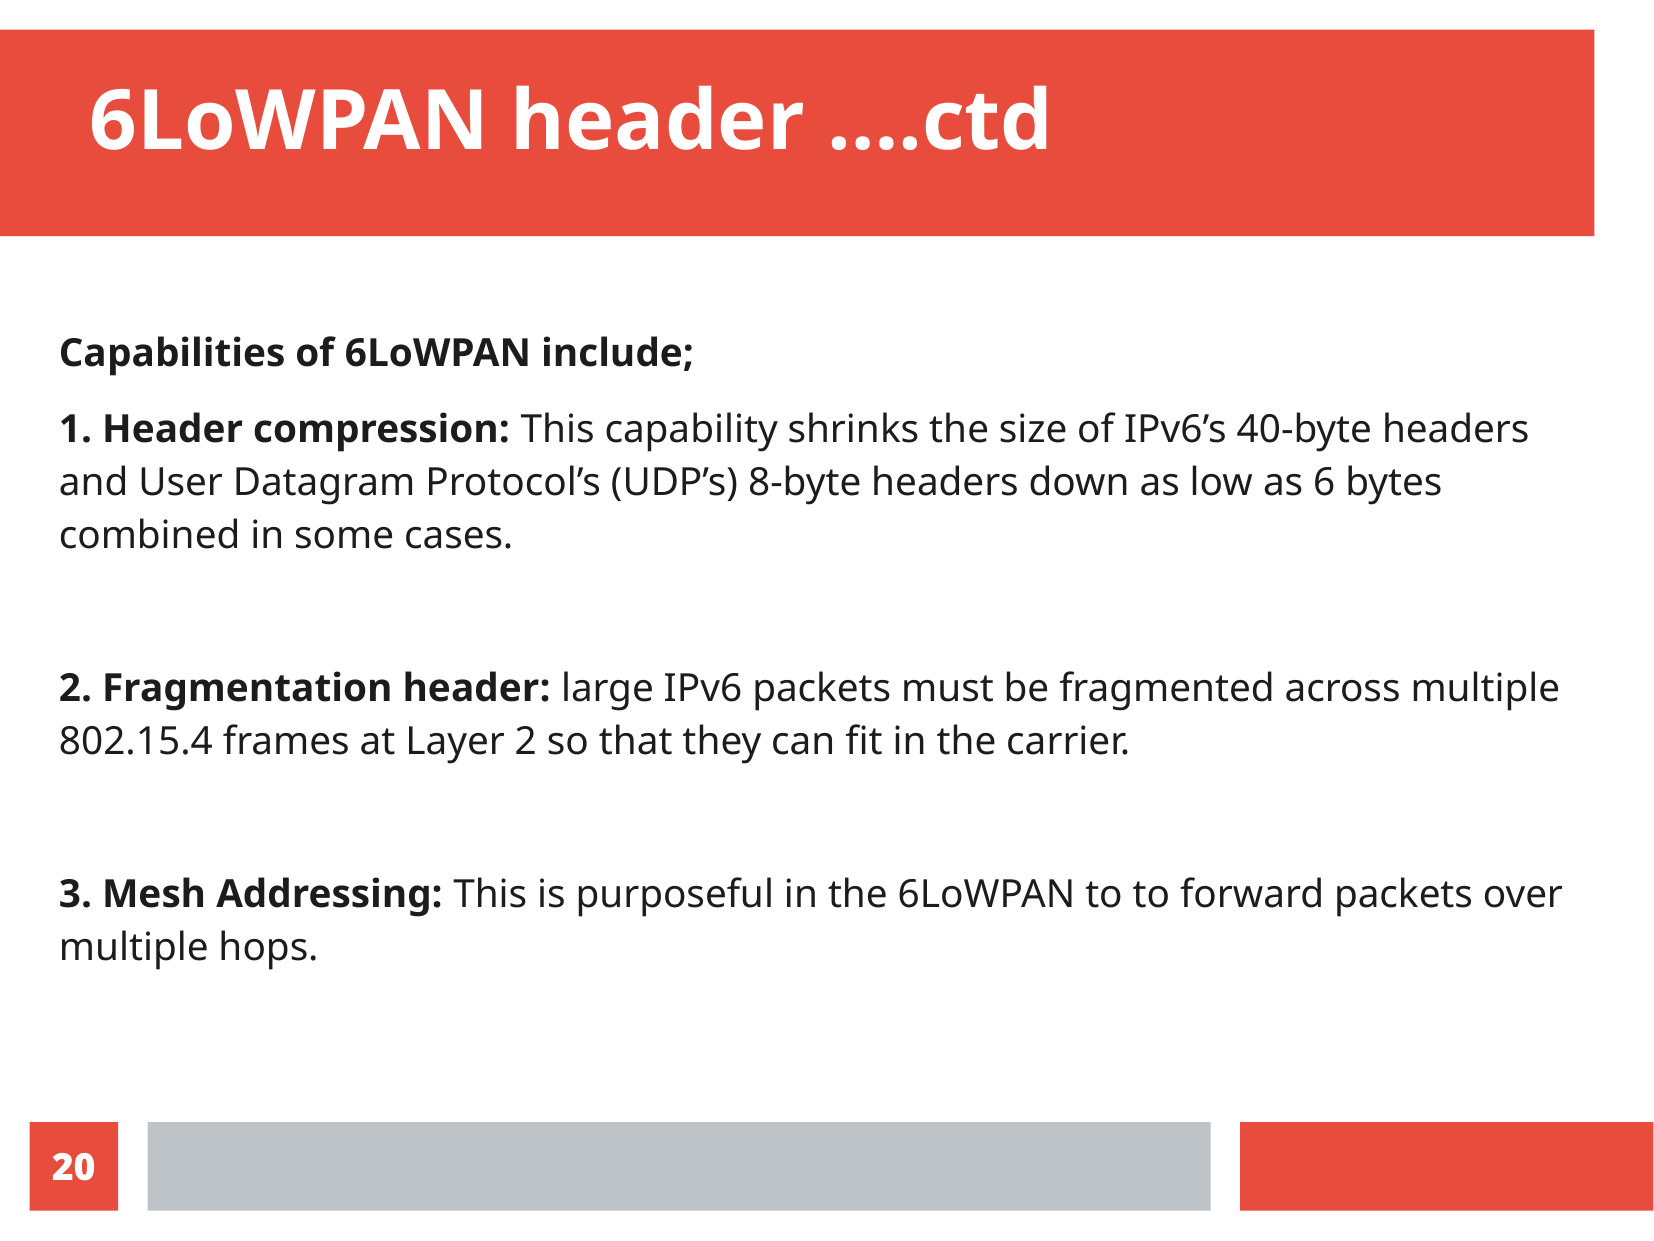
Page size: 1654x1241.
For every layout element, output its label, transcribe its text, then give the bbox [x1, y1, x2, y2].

list Capabilities of 6LoWPAN include; 1. Header compression: This capability shrinks the size of IPv6’s 40-byte headers and User Datagram Protocol’s (UDP’s) 8-byte headers down as low as 6 bytes combined in some cases. 2. Fragmentation header: large IPv6 packets must be fragmented across multiple 802.15.4 frames at Layer 2 so that they can fit in the carrier. 3. Mesh Addressing: This is purposeful in the 6LoWPAN to to forward packets over multiple hops. [59, 324, 1565, 1093]
text_box 6LoWPAN header ….ctd [75, 53, 1561, 166]
